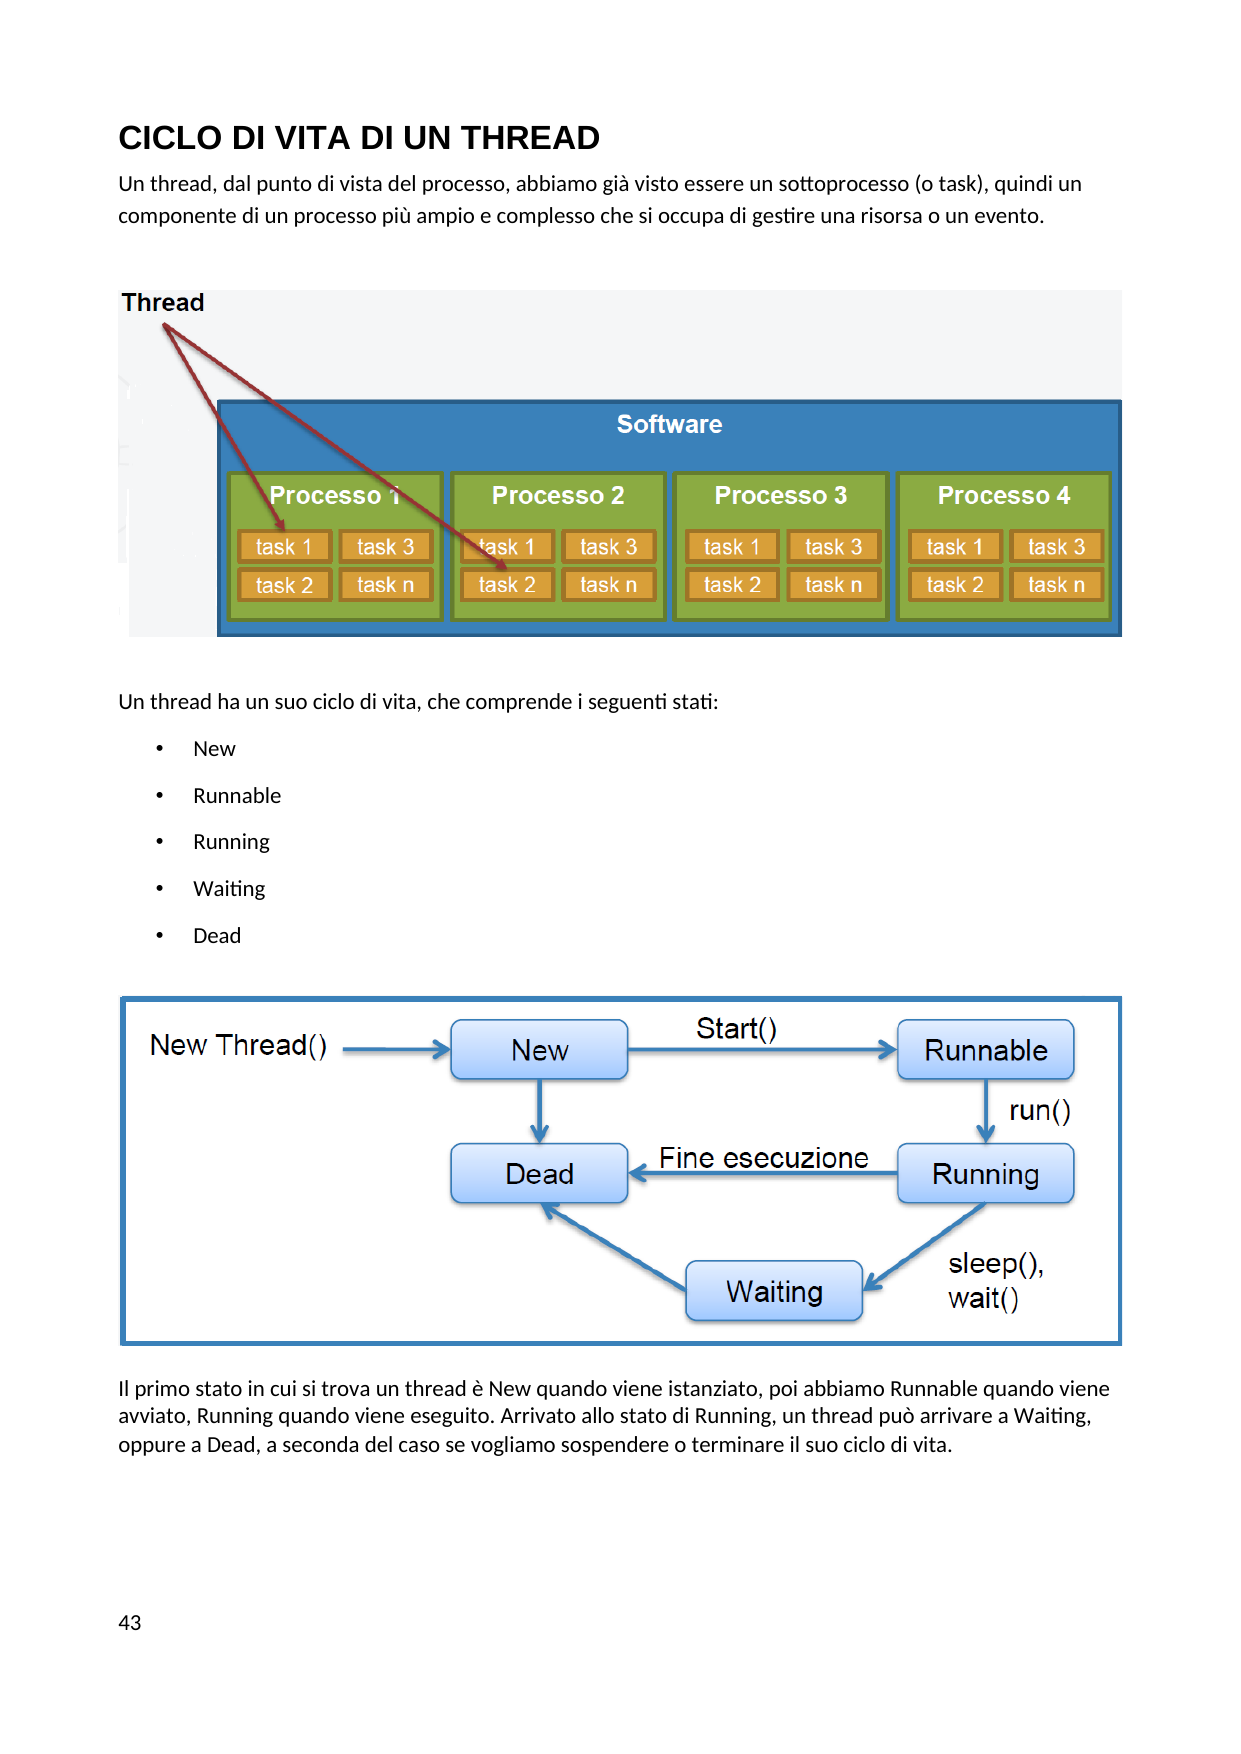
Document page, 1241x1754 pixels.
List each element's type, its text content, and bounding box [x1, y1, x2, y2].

list New [156, 734, 1122, 762]
list Runnable [156, 781, 1122, 809]
picture [118, 995, 1123, 1346]
list Running [156, 827, 1122, 856]
list Waiting [156, 874, 1122, 902]
text Un thread, dal punto di vista del processo, abbiamo già visto essere un sottoprocesso (o task), quindi un componente di un processo più ampio e complesso che si occupa di gestire una risorsa o un evento. [118, 169, 1122, 229]
text Un thread ha un suo ciclo di vita, che comprende i seguenti stati: [118, 687, 1122, 715]
picture [118, 290, 1123, 637]
list Dead [156, 921, 1122, 949]
text Il primo stato in cui si trova un thread è New quando viene istanziato, poi abbiamo Runnable quando viene avviato, Running quando viene eseguito. Arrivato allo stato di Running, un thread può arrivare a Waiting, oppure a Dead, a seconda del caso se vogliamo sospendere o terminare il suo ciclo di vita. [118, 1374, 1122, 1458]
subtitle CICLO DI VITA DI UN THREAD [118, 118, 1122, 157]
